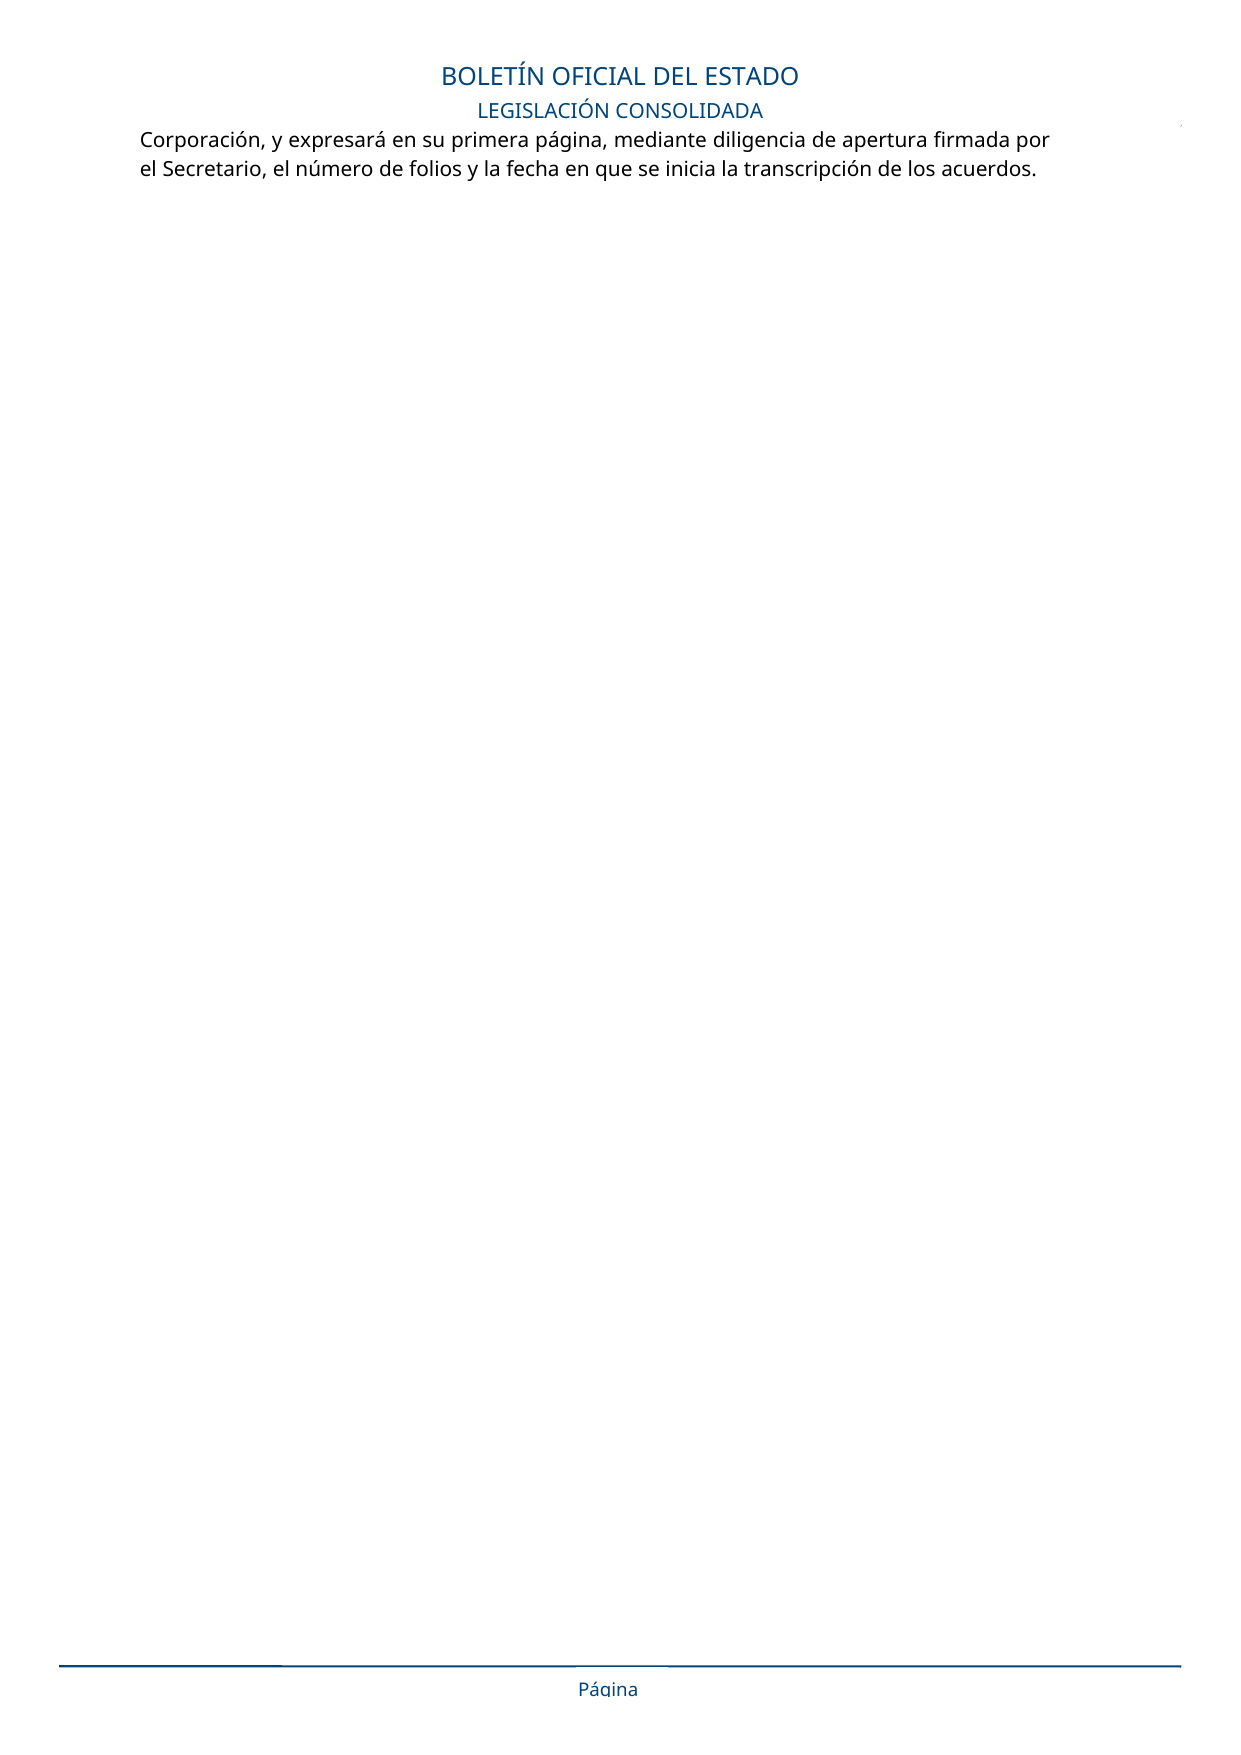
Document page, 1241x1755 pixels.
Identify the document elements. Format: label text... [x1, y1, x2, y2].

text Corporación, y expresará en su primera página, mediante diligencia de apertura firmada por el Secretario, el número de folios y la fecha en que se inicia la transcripción de los acuerdos. [139, 125, 1052, 182]
